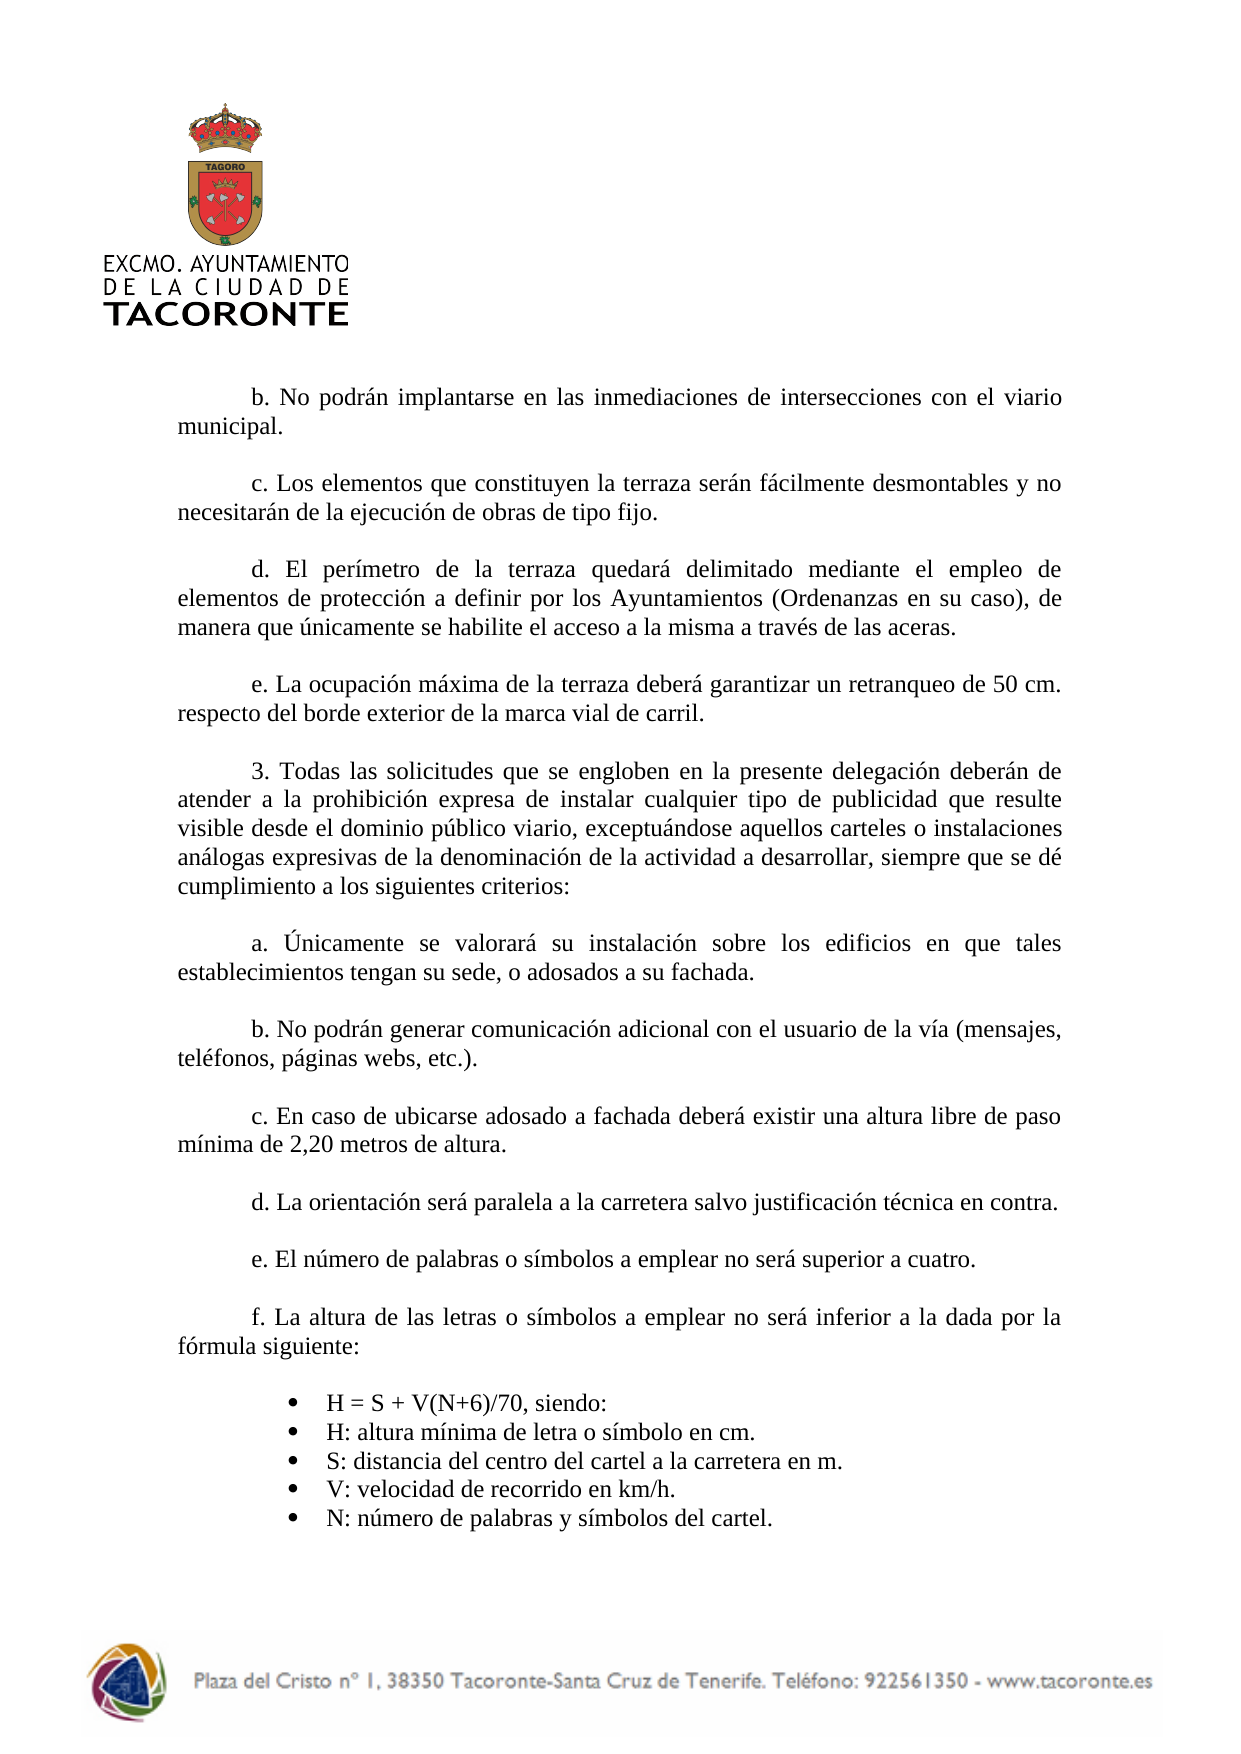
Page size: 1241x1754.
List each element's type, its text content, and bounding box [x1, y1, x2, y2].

text e. El número de palabras o símbolos a emplear no será superior a cuatro. [177, 1244, 1063, 1273]
list H: altura mínima de letra o símbolo en cm. [288, 1417, 1063, 1446]
picture [80, 1630, 1163, 1737]
text c. Los elementos que constituyen la terraza serán fácilmente desmontables y no necesitarán de la ejecución de obras de tipo fijo. [177, 468, 1063, 526]
text f. La altura de las letras o símbolos a emplear no será inferior a la dada por la fórmula siguiente: [177, 1302, 1063, 1359]
list N: número de palabras y símbolos del cartel. [288, 1503, 1063, 1532]
list S: distancia del centro del cartel a la carretera en m. [288, 1446, 1063, 1474]
text c. En caso de ubicarse adosado a fachada deberá existir una altura libre de paso mínima de 2,20 metros de altura. [177, 1101, 1063, 1158]
text d. El perímetro de la terraza quedará delimitado mediante el empleo de elementos de protección a definir por los Ayuntamientos (Ordenanzas en su caso), de manera que únicamente se habilite el acceso a la misma a través de las aceras. [177, 554, 1063, 641]
text d. La orientación será paralela a la carretera salvo justificación técnica en contra. [177, 1187, 1063, 1216]
list V: velocidad de recorrido en km/h. [288, 1474, 1063, 1503]
text a. Únicamente se valorará su instalación sobre los edificios en que tales establecimientos tengan su sede, o adosados a su fachada. [177, 928, 1063, 986]
text b. No podrán generar comunicación adicional con el usuario de la vía (mensajes, teléfonos, páginas webs, etc.). [177, 1014, 1063, 1072]
text e. La ocupación máxima de la terraza deberá garantizar un retranqueo de 50 cm. respecto del borde exterior de la marca vial de carril. [177, 669, 1063, 727]
text 3. Todas las solicitudes que se engloben en la presente delegación deberán de atender a la prohibición expresa de instalar cualquier tipo de publicidad que resulte visible desde el dominio público viario, exceptuándose aquellos carteles o instalaciones análogas expresivas de la denominación de la actividad a desarrollar, siempre que se dé cumplimiento a los siguientes criterios: [177, 756, 1063, 899]
picture [103, 103, 348, 326]
text b. No podrán implantarse en las inmediaciones de intersecciones con el viario municipal. [177, 382, 1063, 439]
list H = S + V(N+6)/70, siendo: [288, 1388, 1063, 1417]
